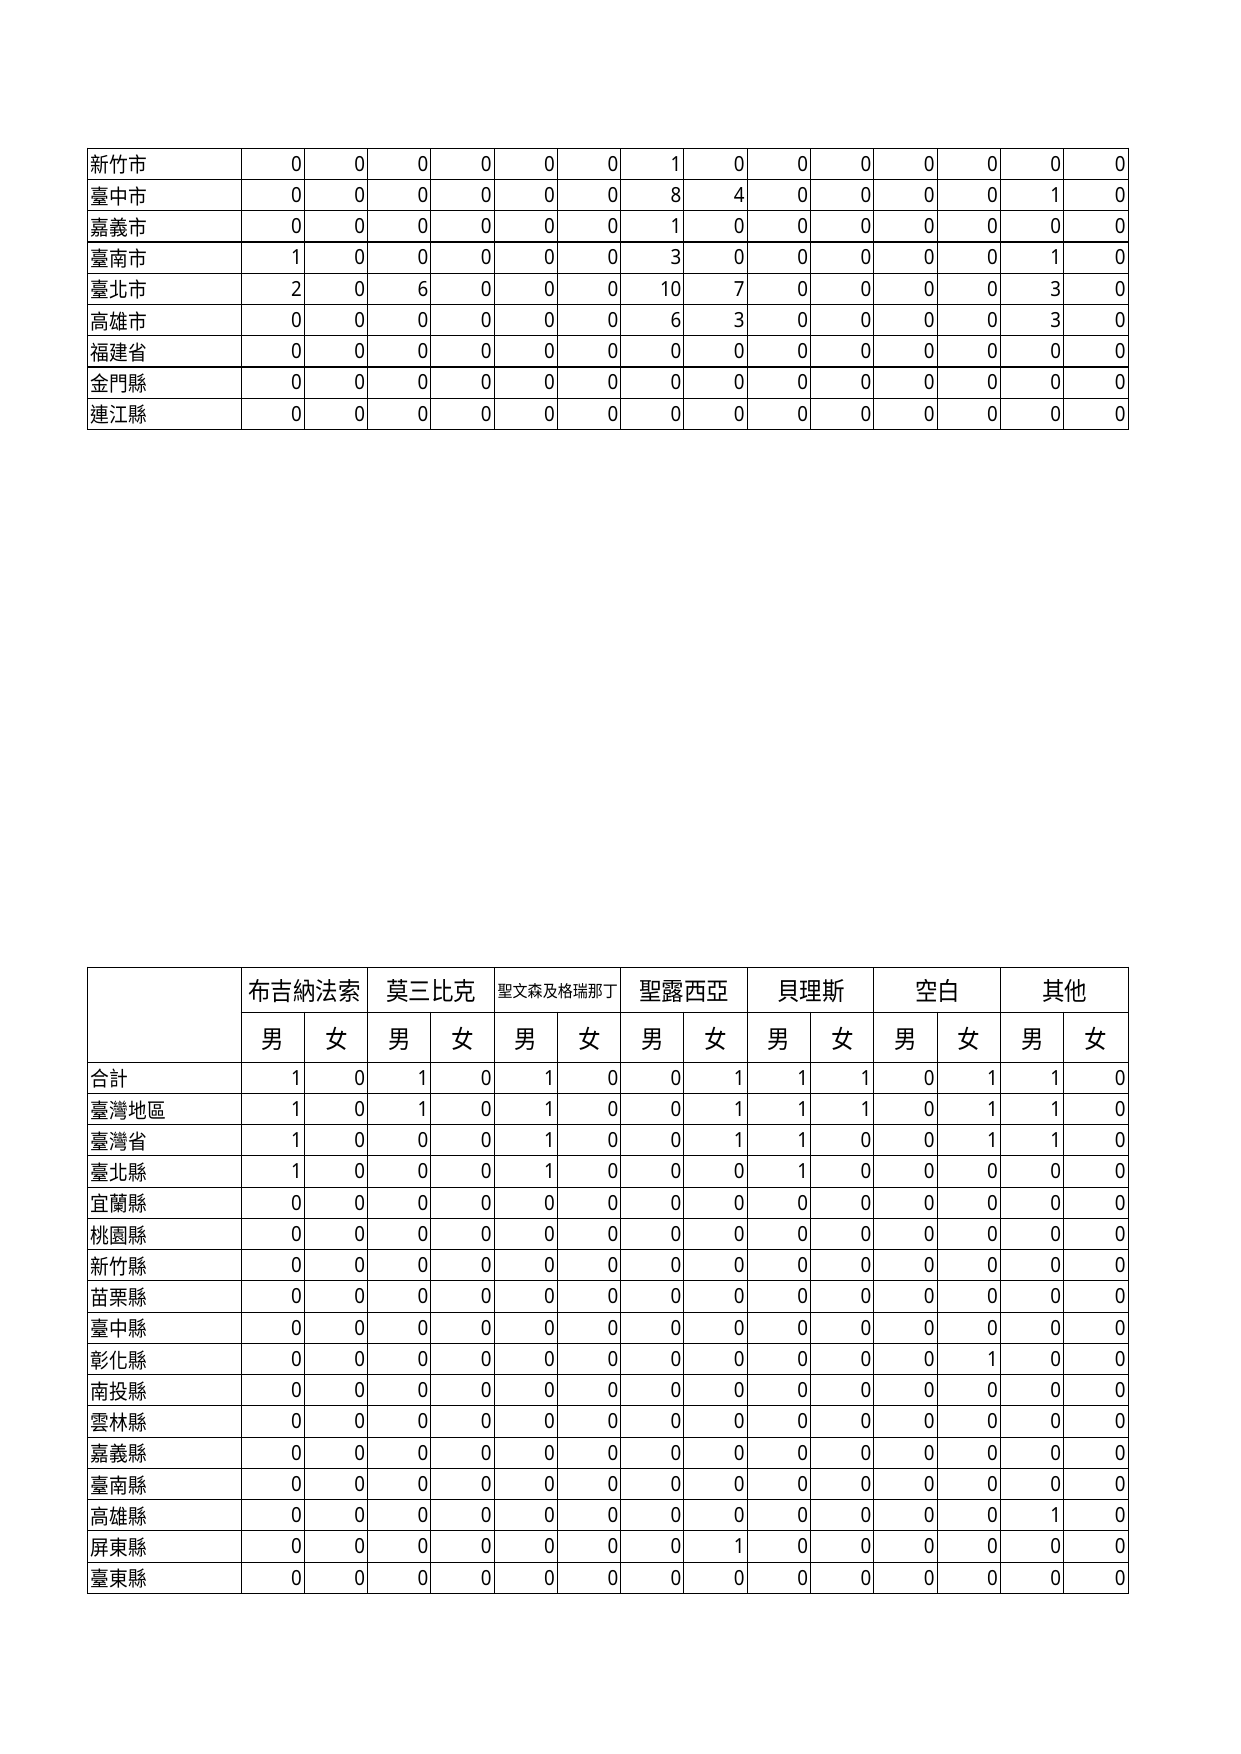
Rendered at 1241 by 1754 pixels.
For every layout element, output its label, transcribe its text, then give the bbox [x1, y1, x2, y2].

table_cell 0 [242, 1219, 304, 1249]
table_cell 0 [748, 1500, 810, 1530]
table_cell 0 [621, 1469, 683, 1499]
table_header 貝理斯 [748, 968, 873, 1012]
table_cell 0 [748, 1531, 810, 1562]
table_cell 0 [874, 305, 937, 335]
table_cell 0 [684, 1406, 747, 1437]
table_header [88, 968, 241, 1062]
table_cell 6 [368, 274, 430, 304]
table_cell 0 [495, 1375, 557, 1405]
table_cell 0 [938, 368, 1000, 398]
table_cell 0 [811, 1313, 873, 1343]
table_cell 0 [495, 305, 557, 335]
table_cell 0 [938, 399, 1000, 429]
table_cell 0 [305, 399, 367, 429]
table_cell 0 [938, 1531, 1000, 1562]
table_cell 0 [495, 1469, 557, 1499]
table_cell 0 [495, 1531, 557, 1562]
table_cell 0 [305, 1125, 367, 1155]
table_cell 0 [558, 1375, 620, 1405]
table_cell 0 [558, 1188, 620, 1218]
table_cell 0 [368, 305, 430, 335]
table_cell 0 [431, 1063, 494, 1093]
table_cell 0 [242, 1375, 304, 1405]
table_cell 0 [495, 1344, 557, 1374]
table_cell 0 [1064, 1063, 1128, 1093]
table_cell 0 [1001, 1156, 1063, 1187]
table_cell 0 [684, 149, 747, 179]
table_cell 0 [495, 1281, 557, 1312]
table_cell 1 [684, 1531, 747, 1562]
table_cell 1 [242, 1094, 304, 1124]
table_cell 1 [621, 149, 683, 179]
table_cell 0 [495, 1406, 557, 1437]
table_cell 0 [558, 399, 620, 429]
table_cell 0 [1001, 1563, 1063, 1593]
table_cell 0 [748, 1313, 810, 1343]
table_cell 0 [684, 1563, 747, 1593]
table_cell 女 [305, 1013, 367, 1062]
table_cell 0 [558, 1125, 620, 1155]
table_cell 0 [621, 1375, 683, 1405]
table_cell 0 [431, 1156, 494, 1187]
table_cell 1 [368, 1094, 430, 1124]
table_cell 1 [495, 1094, 557, 1124]
table_cell 女 [1064, 1013, 1128, 1062]
table_cell 0 [748, 399, 810, 429]
table_cell 1 [495, 1156, 557, 1187]
table_cell 0 [811, 336, 873, 366]
table_cell 0 [558, 243, 620, 273]
table_cell 0 [495, 1250, 557, 1280]
table_cell 0 [621, 1156, 683, 1187]
table_cell 3 [1001, 274, 1063, 304]
table_cell 女 [938, 1013, 1000, 1062]
table_cell 0 [431, 1531, 494, 1562]
table_cell 3 [684, 305, 747, 335]
table_cell 男 [621, 1013, 683, 1062]
table_cell 1 [242, 1063, 304, 1093]
table_cell 0 [305, 1500, 367, 1530]
table_cell 0 [621, 1188, 683, 1218]
table_cell 0 [748, 305, 810, 335]
table_cell 0 [874, 1438, 937, 1468]
table_cell 0 [748, 1438, 810, 1468]
table_cell 0 [621, 1313, 683, 1343]
table_cell 0 [874, 1156, 937, 1187]
table_cell 0 [748, 1188, 810, 1218]
table_cell 0 [305, 1406, 367, 1437]
table_cell 0 [305, 368, 367, 398]
table_cell 0 [495, 180, 557, 210]
table_cell 0 [305, 1156, 367, 1187]
table_cell 0 [242, 149, 304, 179]
table_cell 0 [368, 243, 430, 273]
table_cell 0 [1064, 336, 1128, 366]
table_cell 0 [621, 1219, 683, 1249]
table_cell 0 [431, 305, 494, 335]
table_cell 0 [748, 243, 810, 273]
table_cell 0 [684, 368, 747, 398]
table_cell 0 [684, 399, 747, 429]
table_cell 0 [874, 1469, 937, 1499]
table_cell 合計 [88, 1063, 241, 1093]
table_cell 0 [874, 1406, 937, 1437]
table_cell 0 [1001, 368, 1063, 398]
table_cell 0 [368, 1500, 430, 1530]
table_cell 0 [811, 1156, 873, 1187]
table_cell 0 [368, 1438, 430, 1468]
table_cell 1 [368, 1063, 430, 1093]
table_cell 0 [431, 243, 494, 273]
table_cell 0 [305, 1063, 367, 1093]
table_cell 0 [368, 1281, 430, 1312]
table_cell 0 [305, 1375, 367, 1405]
table_cell 1 [1001, 1094, 1063, 1124]
table_cell 1 [495, 1063, 557, 1093]
table_cell 0 [305, 1563, 367, 1593]
table_cell 0 [305, 1250, 367, 1280]
table_cell 0 [242, 1344, 304, 1374]
table_cell 0 [938, 1500, 1000, 1530]
table_cell 0 [684, 1219, 747, 1249]
table_cell 男 [368, 1013, 430, 1062]
table_cell 0 [558, 1156, 620, 1187]
table_cell 0 [558, 1344, 620, 1374]
table_cell 0 [1001, 336, 1063, 366]
table_cell 0 [748, 1469, 810, 1499]
table_cell 0 [748, 1344, 810, 1374]
table_cell 0 [811, 211, 873, 241]
table_cell 0 [305, 1281, 367, 1312]
table_cell 1 [748, 1125, 810, 1155]
table_cell 屏東縣 [88, 1531, 241, 1562]
table_header 莫三比克 [368, 968, 494, 1012]
table_cell 0 [1001, 1281, 1063, 1312]
table_cell 0 [938, 274, 1000, 304]
table_cell 0 [874, 243, 937, 273]
table_cell 0 [305, 1344, 367, 1374]
table_cell 0 [495, 274, 557, 304]
table_cell 0 [811, 1344, 873, 1374]
table_cell 苗栗縣 [88, 1281, 241, 1312]
table_cell 0 [621, 1500, 683, 1530]
table_cell 0 [874, 211, 937, 241]
table_cell 0 [621, 1094, 683, 1124]
table_cell 0 [431, 1188, 494, 1218]
table_cell 0 [305, 274, 367, 304]
table_cell 臺北縣 [88, 1156, 241, 1187]
table_cell 女 [811, 1013, 873, 1062]
table_header 空白 [874, 968, 1000, 1012]
table_cell 0 [748, 1563, 810, 1593]
table_cell 0 [368, 368, 430, 398]
table_cell 0 [1001, 1344, 1063, 1374]
table_cell 0 [811, 274, 873, 304]
table_cell 0 [684, 1313, 747, 1343]
table_cell 0 [495, 336, 557, 366]
table_cell 女 [558, 1013, 620, 1062]
table_cell 0 [1001, 211, 1063, 241]
table_cell 0 [558, 180, 620, 210]
table_cell 0 [558, 1469, 620, 1499]
table_cell 0 [558, 1281, 620, 1312]
table_cell 0 [1001, 1406, 1063, 1437]
table_cell 0 [431, 336, 494, 366]
table_cell 0 [811, 1188, 873, 1218]
table_cell 0 [495, 399, 557, 429]
table_cell 0 [431, 1469, 494, 1499]
table_cell 0 [1001, 1250, 1063, 1280]
table_cell 臺東縣 [88, 1563, 241, 1593]
table_cell 0 [811, 1531, 873, 1562]
table_cell 0 [874, 180, 937, 210]
table_cell 0 [938, 211, 1000, 241]
table_cell 0 [1064, 305, 1128, 335]
table_cell 0 [558, 1250, 620, 1280]
table_cell 0 [431, 1406, 494, 1437]
table_cell 0 [431, 1250, 494, 1280]
table_cell 1 [748, 1063, 810, 1093]
table_cell 0 [1064, 274, 1128, 304]
table_cell 1 [242, 243, 304, 273]
table_cell 0 [811, 180, 873, 210]
table_cell 0 [1064, 1469, 1128, 1499]
table_cell 0 [368, 1313, 430, 1343]
table_cell 0 [368, 1250, 430, 1280]
table_cell 0 [431, 399, 494, 429]
table_cell 0 [874, 1281, 937, 1312]
table_cell 0 [495, 1500, 557, 1530]
table_cell 0 [1064, 399, 1128, 429]
table_cell 女 [431, 1013, 494, 1062]
table_cell 0 [242, 1281, 304, 1312]
table_cell 0 [558, 1531, 620, 1562]
table_cell 0 [811, 1375, 873, 1405]
table_cell 0 [431, 1500, 494, 1530]
table_cell 0 [811, 243, 873, 273]
table_cell 0 [874, 1375, 937, 1405]
table_cell 0 [305, 1531, 367, 1562]
table_cell 1 [621, 211, 683, 241]
table_cell 0 [938, 1469, 1000, 1499]
table_cell 0 [621, 1250, 683, 1280]
table_cell 0 [242, 305, 304, 335]
table_cell 0 [938, 1188, 1000, 1218]
table_cell 0 [368, 1344, 430, 1374]
table_cell 0 [242, 1250, 304, 1280]
table_cell 0 [368, 211, 430, 241]
table_cell 0 [748, 180, 810, 210]
table_cell 0 [431, 1125, 494, 1155]
table_cell 臺灣省 [88, 1125, 241, 1155]
table_cell 0 [431, 1375, 494, 1405]
table_cell 0 [938, 149, 1000, 179]
table_cell 0 [811, 149, 873, 179]
table_cell 0 [495, 211, 557, 241]
table_cell 0 [1064, 243, 1128, 273]
table_cell 0 [495, 243, 557, 273]
table_cell 0 [431, 1438, 494, 1468]
table_cell 0 [368, 336, 430, 366]
table_cell 0 [621, 1438, 683, 1468]
table_cell 0 [811, 1406, 873, 1437]
table_cell 0 [684, 1344, 747, 1374]
table_cell 1 [684, 1094, 747, 1124]
table_cell 0 [1001, 149, 1063, 179]
table_cell 0 [431, 149, 494, 179]
table_cell 0 [242, 1188, 304, 1218]
table_cell 臺北市 [88, 274, 241, 304]
table_cell 0 [621, 1531, 683, 1562]
table_cell 0 [558, 211, 620, 241]
table_cell 1 [938, 1344, 1000, 1374]
table_cell 0 [811, 399, 873, 429]
table_cell 0 [1064, 1438, 1128, 1468]
table_cell 0 [811, 1438, 873, 1468]
table_cell 0 [1064, 368, 1128, 398]
table_cell 0 [431, 274, 494, 304]
table_cell 0 [242, 336, 304, 366]
table_cell 臺中縣 [88, 1313, 241, 1343]
table_cell 0 [368, 1563, 430, 1593]
table_cell 0 [874, 1344, 937, 1374]
table_cell 男 [1001, 1013, 1063, 1062]
table_cell 0 [874, 1188, 937, 1218]
table_cell 0 [242, 1563, 304, 1593]
table_cell 0 [431, 1313, 494, 1343]
table_cell 0 [938, 305, 1000, 335]
table_cell 1 [1001, 243, 1063, 273]
table_cell 0 [1064, 1250, 1128, 1280]
table_cell 0 [558, 368, 620, 398]
table_cell 0 [748, 368, 810, 398]
table_cell 0 [242, 1313, 304, 1343]
table_cell 0 [938, 336, 1000, 366]
table_cell 0 [874, 1219, 937, 1249]
table_cell 高雄市 [88, 305, 241, 335]
table_cell 0 [305, 1469, 367, 1499]
table_cell 0 [305, 1188, 367, 1218]
table_cell 0 [495, 1313, 557, 1343]
table_cell 男 [242, 1013, 304, 1062]
table_cell 0 [874, 1313, 937, 1343]
table_cell 0 [811, 1469, 873, 1499]
table_cell 0 [748, 336, 810, 366]
table_cell 0 [242, 180, 304, 210]
table_cell 0 [1001, 1469, 1063, 1499]
table_cell 0 [558, 1438, 620, 1468]
table_cell 0 [1064, 1188, 1128, 1218]
table_cell 0 [431, 368, 494, 398]
table_cell 0 [1064, 1313, 1128, 1343]
table_cell 0 [242, 1469, 304, 1499]
table_header 聖文森及格瑞那丁 [495, 968, 620, 1012]
table_cell 0 [938, 243, 1000, 273]
table_cell 男 [874, 1013, 937, 1062]
table_cell 0 [684, 1250, 747, 1280]
table_cell 0 [495, 1563, 557, 1593]
table_cell 0 [495, 368, 557, 398]
table_cell 0 [305, 336, 367, 366]
table_cell 0 [558, 305, 620, 335]
table_cell 0 [1064, 1375, 1128, 1405]
table_cell 0 [1064, 1406, 1128, 1437]
table_cell 0 [811, 1500, 873, 1530]
table_cell 0 [938, 1219, 1000, 1249]
table_cell 0 [495, 1438, 557, 1468]
table_cell 0 [621, 1344, 683, 1374]
table_cell 0 [431, 180, 494, 210]
table_cell 0 [748, 1219, 810, 1249]
table_cell 0 [495, 1219, 557, 1249]
table_cell 0 [1064, 149, 1128, 179]
table_cell 0 [368, 1125, 430, 1155]
table_cell 0 [684, 1469, 747, 1499]
table_cell 0 [558, 1500, 620, 1530]
table_cell 高雄縣 [88, 1500, 241, 1530]
table_cell 0 [368, 1375, 430, 1405]
table_cell 臺中市 [88, 180, 241, 210]
table_cell 0 [305, 1313, 367, 1343]
table_cell 0 [1064, 1125, 1128, 1155]
table_cell 0 [811, 1219, 873, 1249]
table_cell 0 [811, 1281, 873, 1312]
table_cell 0 [368, 1188, 430, 1218]
table_cell 1 [811, 1094, 873, 1124]
table_cell 3 [621, 243, 683, 273]
table_cell 0 [431, 211, 494, 241]
table_cell 1 [938, 1063, 1000, 1093]
table_cell 嘉義縣 [88, 1438, 241, 1468]
table_cell 0 [684, 1281, 747, 1312]
table_cell 0 [938, 180, 1000, 210]
table_cell 1 [242, 1125, 304, 1155]
table_cell 宜蘭縣 [88, 1188, 241, 1218]
table_cell 0 [621, 1125, 683, 1155]
table_cell 0 [621, 368, 683, 398]
table_cell 0 [368, 1531, 430, 1562]
table_cell 0 [748, 149, 810, 179]
table_cell 0 [874, 1250, 937, 1280]
table_cell 0 [1001, 1375, 1063, 1405]
table_cell 6 [621, 305, 683, 335]
table_cell 0 [874, 149, 937, 179]
table_cell 0 [558, 1406, 620, 1437]
table_cell 0 [242, 1531, 304, 1562]
table_cell 0 [938, 1250, 1000, 1280]
table_cell 0 [621, 1406, 683, 1437]
table_cell 0 [368, 149, 430, 179]
table_cell 0 [431, 1344, 494, 1374]
table_cell 0 [684, 1188, 747, 1218]
table_cell 0 [495, 1188, 557, 1218]
table_cell 0 [748, 1281, 810, 1312]
table_cell 0 [874, 1063, 937, 1093]
table_cell 1 [684, 1125, 747, 1155]
table_cell 0 [748, 1250, 810, 1280]
table_cell 0 [811, 368, 873, 398]
table_cell 0 [811, 1125, 873, 1155]
table_cell 連江縣 [88, 399, 241, 429]
table_cell 0 [684, 211, 747, 241]
table_cell 1 [938, 1094, 1000, 1124]
table_cell 雲林縣 [88, 1406, 241, 1437]
table_header 其他 [1001, 968, 1128, 1012]
table_cell 新竹縣 [88, 1250, 241, 1280]
table_cell 0 [431, 1219, 494, 1249]
table_cell 8 [621, 180, 683, 210]
table_cell 0 [1064, 180, 1128, 210]
table_cell 0 [368, 1156, 430, 1187]
table_cell 0 [368, 399, 430, 429]
table_cell 0 [811, 1250, 873, 1280]
table_cell 0 [1001, 1219, 1063, 1249]
table_cell 3 [1001, 305, 1063, 335]
table_cell 0 [1064, 1531, 1128, 1562]
table_cell 0 [1064, 1156, 1128, 1187]
table_cell 臺南縣 [88, 1469, 241, 1499]
table_cell 0 [811, 1563, 873, 1593]
table_cell 嘉義市 [88, 211, 241, 241]
table_cell 0 [621, 1281, 683, 1312]
table_cell 0 [748, 274, 810, 304]
table_cell 0 [558, 149, 620, 179]
table_cell 0 [811, 305, 873, 335]
table_cell 0 [242, 1406, 304, 1437]
table_cell 0 [368, 1469, 430, 1499]
table_cell 1 [242, 1156, 304, 1187]
table_cell 金門縣 [88, 368, 241, 398]
table_cell 0 [1064, 1281, 1128, 1312]
table_cell 1 [1001, 1500, 1063, 1530]
table_cell 0 [1064, 1094, 1128, 1124]
table_cell 0 [558, 1313, 620, 1343]
table_cell 0 [305, 1219, 367, 1249]
table_cell 0 [874, 336, 937, 366]
table_cell 0 [305, 305, 367, 335]
table_cell 0 [368, 1406, 430, 1437]
table_cell 0 [874, 368, 937, 398]
table_cell 臺南市 [88, 243, 241, 273]
table_cell 南投縣 [88, 1375, 241, 1405]
table_cell 1 [748, 1156, 810, 1187]
table_cell 0 [874, 1094, 937, 1124]
table_cell 7 [684, 274, 747, 304]
table_cell 0 [874, 1125, 937, 1155]
table_cell 0 [1001, 1313, 1063, 1343]
table_cell 0 [684, 243, 747, 273]
table_cell 桃園縣 [88, 1219, 241, 1249]
table_cell 0 [684, 1375, 747, 1405]
table_cell 女 [684, 1013, 747, 1062]
table_cell 0 [938, 1375, 1000, 1405]
table_cell 0 [1001, 1188, 1063, 1218]
table_cell 0 [938, 1313, 1000, 1343]
table_cell 0 [242, 399, 304, 429]
table_cell 0 [242, 211, 304, 241]
table_cell 0 [558, 1094, 620, 1124]
table_cell 0 [621, 399, 683, 429]
table_cell 0 [1001, 399, 1063, 429]
table_cell 0 [1064, 1563, 1128, 1593]
table_cell 0 [938, 1281, 1000, 1312]
table_cell 0 [938, 1406, 1000, 1437]
table_cell 0 [748, 1375, 810, 1405]
table_cell 0 [621, 1563, 683, 1593]
table_cell 0 [368, 1219, 430, 1249]
table_cell 0 [938, 1438, 1000, 1468]
table_cell 0 [684, 336, 747, 366]
table_cell 0 [874, 274, 937, 304]
table_cell 0 [558, 1219, 620, 1249]
table_cell 0 [558, 336, 620, 366]
table_cell 2 [242, 274, 304, 304]
table_header 聖露西亞 [621, 968, 747, 1012]
table_cell 0 [431, 1563, 494, 1593]
table_cell 0 [242, 1500, 304, 1530]
table_cell 0 [684, 1438, 747, 1468]
table_cell 10 [621, 274, 683, 304]
table_cell 0 [495, 149, 557, 179]
table_cell 0 [1001, 1438, 1063, 1468]
table_cell 0 [1064, 1500, 1128, 1530]
table_cell 臺灣地區 [88, 1094, 241, 1124]
table_cell 0 [1064, 1219, 1128, 1249]
table_cell 0 [684, 1500, 747, 1530]
table_cell 1 [684, 1063, 747, 1093]
table_cell 1 [495, 1125, 557, 1155]
table_cell 0 [558, 1563, 620, 1593]
table_cell 0 [558, 1063, 620, 1093]
table_cell 0 [748, 1406, 810, 1437]
table_cell 福建省 [88, 336, 241, 366]
table_cell 1 [1001, 180, 1063, 210]
table_cell 0 [305, 1438, 367, 1468]
table_cell 1 [938, 1125, 1000, 1155]
table_cell 0 [874, 1500, 937, 1530]
table_cell 0 [621, 1063, 683, 1093]
table_cell 0 [874, 399, 937, 429]
table_cell 0 [558, 274, 620, 304]
table_cell 0 [305, 180, 367, 210]
table_cell 1 [1001, 1063, 1063, 1093]
table_cell 彰化縣 [88, 1344, 241, 1374]
table_cell 0 [874, 1563, 937, 1593]
table_cell 0 [938, 1563, 1000, 1593]
table_cell 0 [431, 1094, 494, 1124]
table_cell 0 [305, 243, 367, 273]
table_cell 0 [1001, 1531, 1063, 1562]
table_cell 0 [748, 211, 810, 241]
table_cell 0 [621, 336, 683, 366]
table_cell 0 [305, 1094, 367, 1124]
table_cell 0 [874, 1531, 937, 1562]
table_cell 0 [368, 180, 430, 210]
table_cell 0 [1064, 211, 1128, 241]
table_cell 0 [242, 368, 304, 398]
table_cell 0 [684, 1156, 747, 1187]
table_cell 男 [748, 1013, 810, 1062]
table_cell 0 [431, 1281, 494, 1312]
table_cell 1 [811, 1063, 873, 1093]
table_cell 新竹市 [88, 149, 241, 179]
table_cell 0 [305, 149, 367, 179]
table_cell 男 [495, 1013, 557, 1062]
table_cell 4 [684, 180, 747, 210]
table_cell 1 [1001, 1125, 1063, 1155]
table_cell 0 [242, 1438, 304, 1468]
table_header 布吉納法索 [242, 968, 367, 1012]
table_cell 0 [305, 211, 367, 241]
table_cell 1 [748, 1094, 810, 1124]
table_cell 0 [1064, 1344, 1128, 1374]
table_cell 0 [938, 1156, 1000, 1187]
